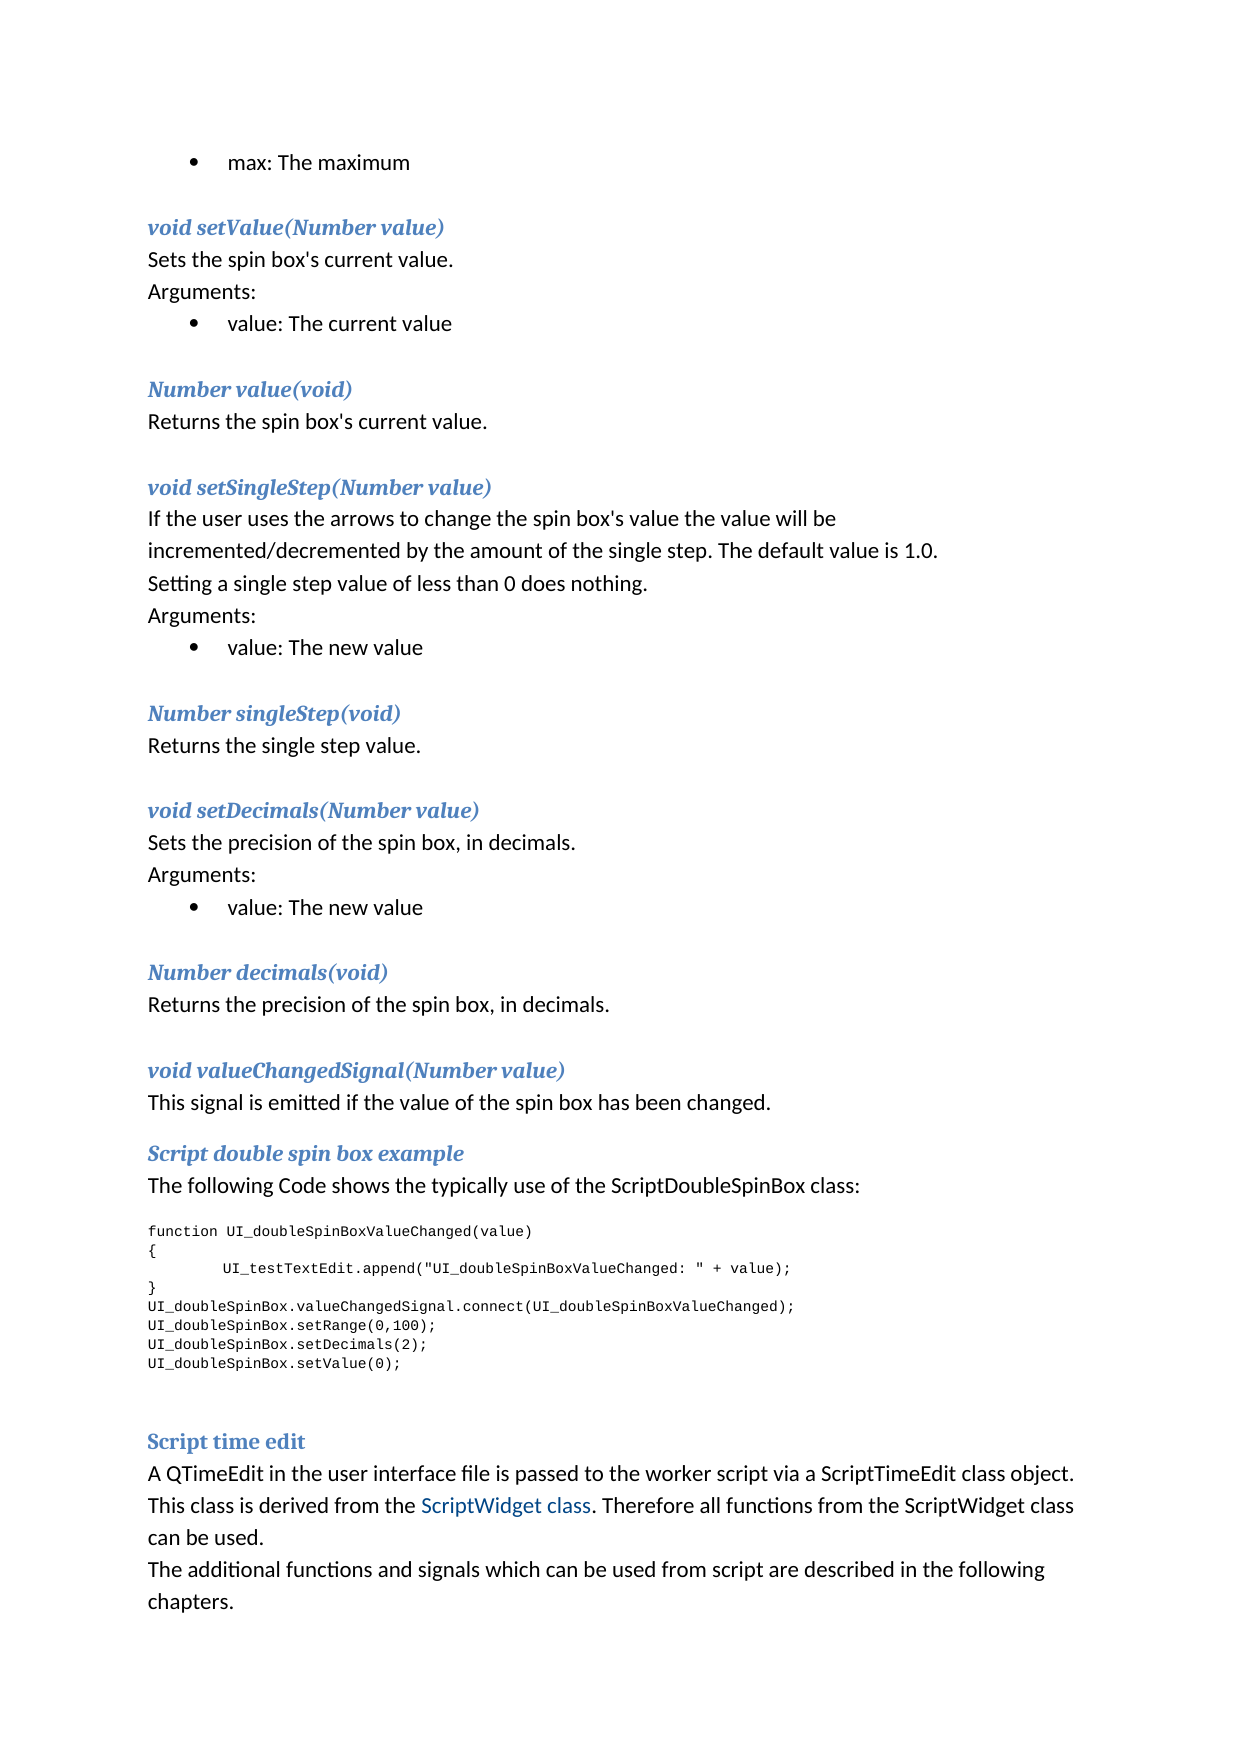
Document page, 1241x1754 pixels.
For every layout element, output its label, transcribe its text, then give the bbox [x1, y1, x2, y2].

text Returns the precision of the spin box, in decimals. [148, 990, 1093, 1018]
text Sets the spin box's current value. [148, 245, 1093, 273]
subtitle void setValue(Number value) [148, 215, 1093, 241]
text A QTimeEdit in the user interface file is passed to the worker script via a ScriptTimeEdit class object. [148, 1459, 1093, 1487]
text { [148, 1243, 1093, 1259]
text UI_doubleSpinBox.valueChangedSignal.connect(UI_doubleSpinBoxValueChanged); [148, 1300, 1093, 1316]
subtitle void setDecimals(Number value) [148, 798, 1093, 824]
subtitle Script time edit [148, 1428, 1093, 1455]
text Sets the precision of the spin box, in decimals. [148, 828, 1093, 856]
text Arguments: [148, 860, 1093, 888]
text } [148, 1281, 1093, 1297]
text Arguments: [148, 601, 1093, 629]
text incremented/decremented by the amount of the single step. The default value is 1.0. [148, 537, 1093, 565]
text function UI_doubleSpinBoxValueChanged(value) [148, 1224, 1093, 1240]
subtitle Number decimals(void) [148, 960, 1093, 986]
text This signal is emitted if the value of the spin box has been changed. [148, 1088, 1093, 1116]
text UI_doubleSpinBox.setRange(0,100); [148, 1319, 1093, 1335]
text UI_doubleSpinBox.setDecimals(2); [148, 1338, 1093, 1354]
text UI_doubleSpinBox.setValue(0); [148, 1357, 1093, 1373]
text If the user uses the arrows to change the spin box's value the value will be [148, 504, 1093, 532]
text The following Code shows the typically use of the ScriptDoubleSpinBox class: [148, 1171, 1093, 1199]
list value: The current value [190, 309, 1093, 337]
subtitle void setSingleStep(Number value) [148, 474, 1093, 501]
text UI_testTextEdit.append("UI_doubleSpinBoxValueChanged: " + value); [148, 1262, 1093, 1278]
text Arguments: [148, 277, 1093, 305]
text Returns the single step value. [148, 731, 1093, 759]
list max: The maximum [190, 148, 1093, 176]
subtitle Number value(void) [148, 377, 1093, 403]
subtitle Number singleStep(void) [148, 701, 1093, 727]
list value: The new value [190, 633, 1093, 661]
text Returns the spin box's current value. [148, 407, 1093, 435]
text This class is derived from the ScriptWidget class. Therefore all functions from the ScriptWidget class can be used. [148, 1491, 1093, 1551]
subtitle void valueChangedSignal(Number value) [148, 1057, 1093, 1084]
list value: The new value [190, 893, 1093, 921]
text The additional functions and signals which can be used from script are described in the following chapters. [148, 1555, 1093, 1616]
text Setting a single step value of less than 0 does nothing. [148, 569, 1093, 597]
subtitle Script double spin box example [148, 1141, 1093, 1167]
